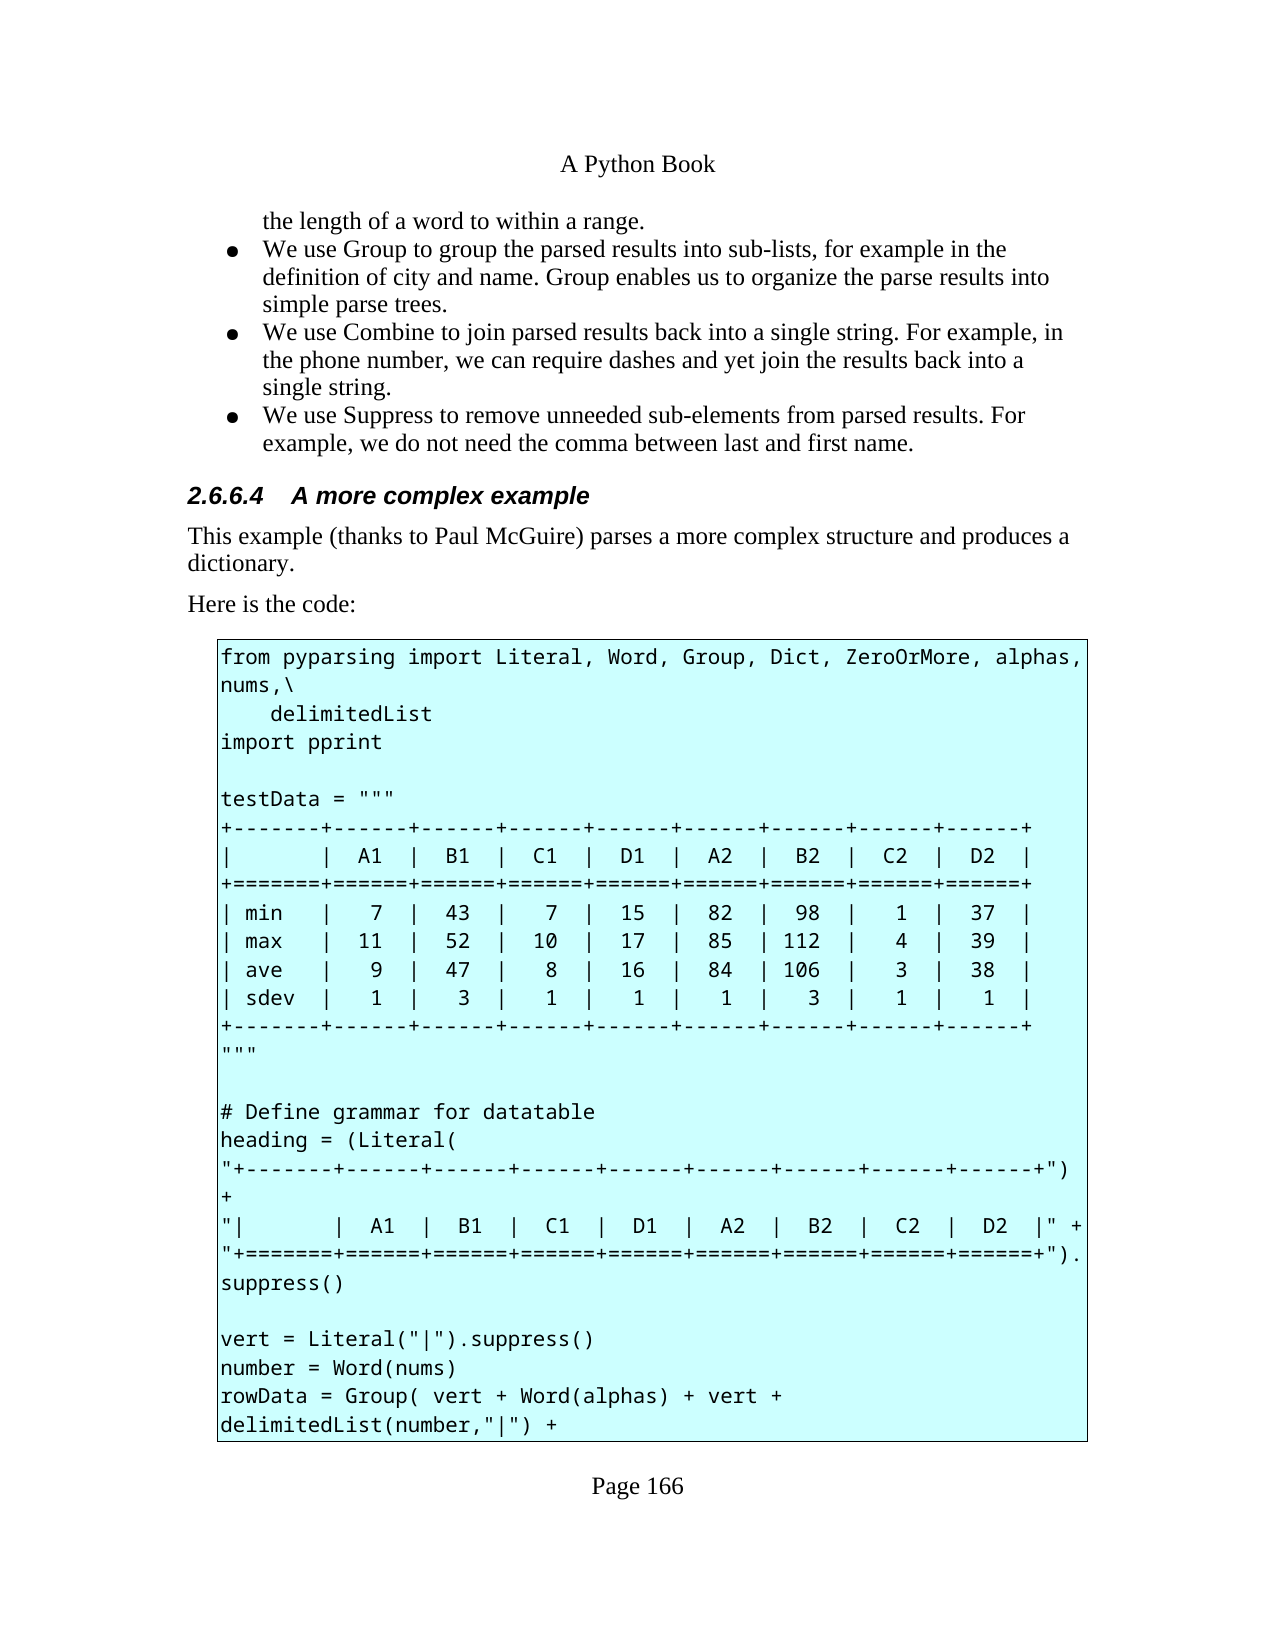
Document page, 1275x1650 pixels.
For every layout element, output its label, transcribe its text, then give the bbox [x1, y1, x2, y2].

text Here is the code: [187, 590, 1087, 617]
text from pyparsing import Literal, Word, Group, Dict, ZeroOrMore, alphas, nums,\ delimitedList import pprint testData = """ +-------+------+------+------+------+------+------+------+------+ | | A1 | B1 | C1 | D1 | A2 | B2 | C2 | D2 | +=======+======+======+======+======+======+======+======+======+ | min | 7 | 43 | 7 | 15 | 82 | 98 | 1 | 37 | | max | 11 | 52 | 10 | 17 | 85 | 112 | 4 | 39 | | ave | 9 | 47 | 8 | 16 | 84 | 106 | 3 | 38 | | sdev | 1 | 3 | 1 | 1 | 1 | 3 | 1 | 1 | +-------+------+------+------+------+------+------+------+------+ """ # Define grammar for datatable heading = (Literal( "+-------+------+------+------+------+------+------+------+------+") + "| | A1 | B1 | C1 | D1 | A2 | B2 | C2 | D2 |" + "+=======+======+======+======+======+======+======+======+======+").suppress() vert = Literal("|").suppress() number = Word(nums) rowData = Group( vert + Word(alphas) + vert + delimitedList(number,"|") + [218, 640, 1087, 1441]
list We use Combine to join parsed results back into a single string. For example, in the phone number, we can require dashes and yet join the results back into a single string. [225, 318, 1087, 401]
list We use Suppress to remove unneeded sub-elements from parsed results. For example, we do not need the comma between last and first name. [225, 401, 1087, 457]
list the length of a word to within a range. [225, 207, 1087, 235]
subtitle 2.6.6.4 A more complex example [187, 482, 1087, 509]
text This example (thanks to Paul McGuire) parses a more complex structure and produces a dictionary. [187, 522, 1087, 577]
list We use Group to group the parsed results into sub-lists, for example in the definition of city and name. Group enables us to organize the parse results into simple parse trees. [225, 235, 1087, 318]
